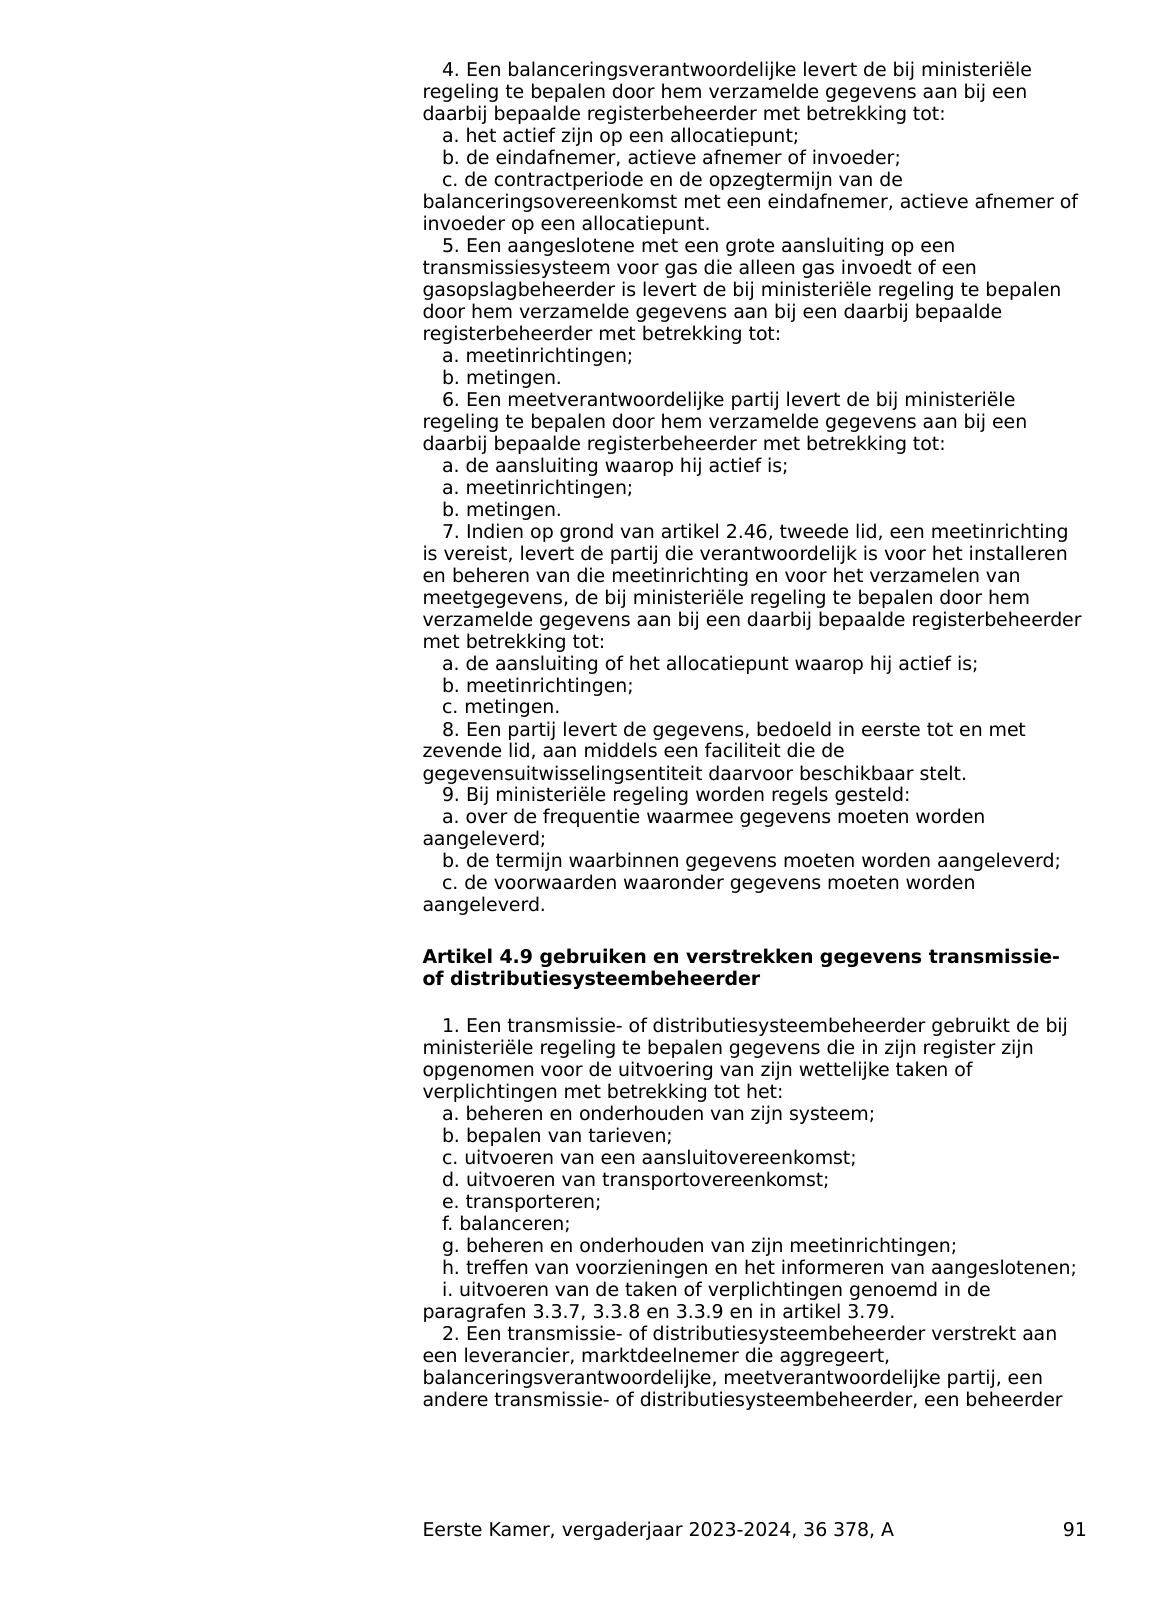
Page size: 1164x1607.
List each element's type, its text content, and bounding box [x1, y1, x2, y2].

text a. het actief zijn op een allocatiepunt; [422, 125, 1087, 147]
text f. balanceren; [422, 1213, 1087, 1235]
text a. de aansluiting of het allocatiepunt waarop hij actief is; [422, 652, 1087, 674]
text a. de aansluiting waarop hij actief is; [422, 455, 1087, 477]
text a. beheren en onderhouden van zijn systeem; [422, 1103, 1087, 1125]
text d. uitvoeren van transportovereenkomst; [422, 1169, 1087, 1191]
text i. uitvoeren van de taken of verplichtingen genoemd in de paragrafen 3.3.7, 3.3.8 en 3.3.9 en in artikel 3.79. [422, 1279, 1087, 1323]
text b. bepalen van tarieven; [422, 1125, 1087, 1147]
text 1. Een transmissie- of distributiesysteembeheerder gebruikt de bij ministeriële regeling te bepalen gegevens die in zijn register zijn opgenomen voor de uitvoering van zijn wettelijke taken of verplichtingen met betrekking tot het: [422, 1015, 1087, 1103]
text a. over de frequentie waarmee gegevens moeten worden aangeleverd; [422, 806, 1087, 850]
text b. metingen. [422, 499, 1087, 521]
text c. de contractperiode en de opzegtermijn van de balanceringsovereenkomst met een eindafnemer, actieve afnemer of invoeder op een allocatiepunt. [422, 169, 1087, 235]
text 8. Een partij levert de gegevens, bedoeld in eerste tot en met zevende lid, aan middels een faciliteit die de gegevensuitwisselingsentiteit daarvoor beschikbaar stelt. [422, 718, 1087, 784]
text e. transporteren; [422, 1191, 1087, 1213]
text 4. Een balanceringsverantwoordelijke levert de bij ministeriële regeling te bepalen door hem verzamelde gegevens aan bij een daarbij bepaalde registerbeheerder met betrekking tot: [422, 59, 1087, 125]
text c. metingen. [422, 696, 1087, 718]
text c. de voorwaarden waaronder gegevens moeten worden aangeleverd. [422, 872, 1087, 916]
text a. meetinrichtingen; [422, 477, 1087, 499]
text 5. Een aangeslotene met een grote aansluiting op een transmissiesysteem voor gas die alleen gas invoedt of een gasopslagbeheerder is levert de bij ministeriële regeling te bepalen door hem verzamelde gegevens aan bij een daarbij bepaalde registerbeheerder met betrekking tot: [422, 235, 1087, 345]
text h. treffen van voorzieningen en het informeren van aangeslotenen; [422, 1257, 1087, 1279]
text 7. Indien op grond van artikel 2.46, tweede lid, een meetinrichting is vereist, levert de partij die verantwoordelijk is voor het installeren en beheren van die meetinrichting en voor het verzamelen van meetgegevens, de bij ministeriële regeling te bepalen door hem verzamelde gegevens aan bij een daarbij bepaalde registerbeheerder met betrekking tot: [422, 521, 1087, 652]
text b. de eindafnemer, actieve afnemer of invoeder; [422, 147, 1087, 169]
subtitle Artikel 4.9 gebruiken en verstrekken gegevens transmissie- of distributiesysteembeheerder [422, 946, 1087, 990]
text a. meetinrichtingen; [422, 345, 1087, 367]
text b. meetinrichtingen; [422, 674, 1087, 696]
text b. de termijn waarbinnen gegevens moeten worden aangeleverd; [422, 850, 1087, 872]
text 2. Een transmissie- of distributiesysteembeheerder verstrekt aan een leverancier, marktdeelnemer die aggregeert, balanceringsverantwoordelijke, meetverantwoordelijke partij, een andere transmissie- of distributiesysteembeheerder, een beheerder [422, 1323, 1087, 1411]
text 6. Een meetverantwoordelijke partij levert de bij ministeriële regeling te bepalen door hem verzamelde gegevens aan bij een daarbij bepaalde registerbeheerder met betrekking tot: [422, 389, 1087, 455]
text g. beheren en onderhouden van zijn meetinrichtingen; [422, 1235, 1087, 1257]
text 9. Bij ministeriële regeling worden regels gesteld: [422, 784, 1087, 806]
text c. uitvoeren van een aansluitovereenkomst; [422, 1147, 1087, 1169]
text b. metingen. [422, 367, 1087, 389]
